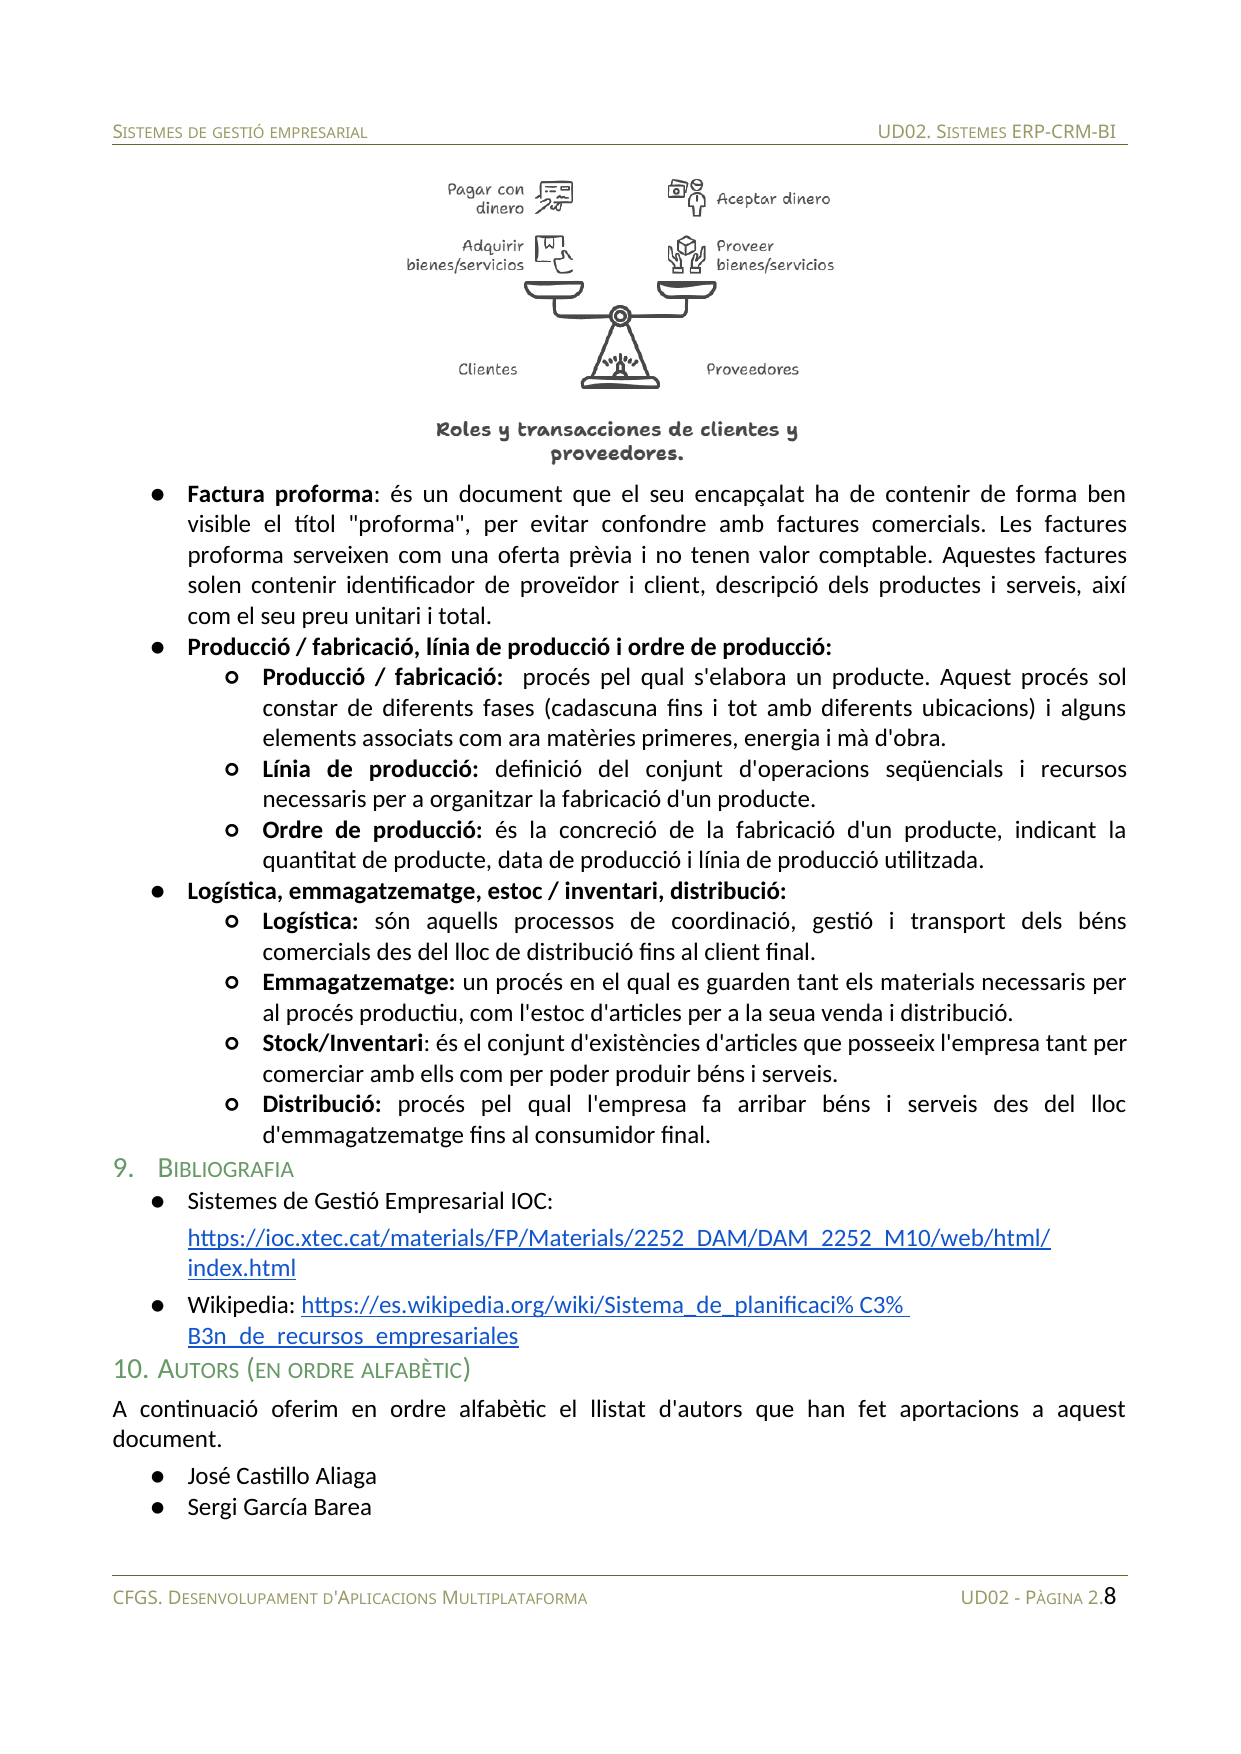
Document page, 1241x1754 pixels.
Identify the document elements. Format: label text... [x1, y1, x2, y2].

list Stock/Inventari: és el conjunt d'existències d'articles que posseeix l'empresa tant per comerciar amb ells com per poder produir béns i serveis. [225, 1027, 1128, 1088]
list Producció / fabricació, línia de producció i ordre de producció: [150, 631, 1128, 661]
list Distribució: procés pel qual l'empresa fa arribar béns i serveis des del lloc d'emmagatzematge fins al consumidor final. [225, 1088, 1128, 1149]
subtitle Autors (en ordre alfabètic) [112, 1351, 1128, 1386]
picture [393, 169, 847, 472]
list Sergi García Barea [150, 1491, 1128, 1521]
list Emmagatzematge: un procés en el qual es guarden tant els materials necessaris per al procés productiu, com l'estoc d'articles per a la seua venda i distribució. [225, 966, 1128, 1027]
text A continuació oferim en ordre alfabètic el llistat d'autors que han fet aportacions a aquest document. [112, 1393, 1128, 1454]
list Logística, emmagatzematge, estoc / inventari, distribució: [150, 875, 1128, 905]
subtitle Bibliografia [112, 1149, 1128, 1185]
list Producció / fabricació: procés pel qual s'elabora un producte. Aquest procés sol constar de diferents fases (cadascuna fins i tot amb diferents ubicacions) i alguns elements associats com ara matèries primeres, energia i mà d'obra. [225, 661, 1128, 753]
text https://ioc.xtec.cat/materials/FP/Materials/2252_DAM/DAM_2252_M10/web/html/index.html [187, 1222, 1128, 1283]
list Factura proforma: és un document que el seu encapçalat ha de contenir de forma ben visible el títol "proforma", per evitar confondre amb factures comercials. Les factures proforma serveixen com una oferta prèvia i no tenen valor comptable. Aquestes factures solen contenir identificador de proveïdor i client, descripció dels productes i serveis, així com el seu preu unitari i total. [150, 478, 1128, 631]
list Wikipedia: https://es.wikipedia.org/wiki/Sistema_de_planificaci% C3% B3n_de_recursos_empresariales [150, 1289, 1128, 1351]
list José Castillo Aliaga [150, 1460, 1128, 1491]
list Logística: són aquells processos de coordinació, gestió i transport dels béns comercials des del lloc de distribució fins al client final. [225, 905, 1128, 966]
list Ordre de producció: és la concreció de la fabricació d'un producte, indicant la quantitat de producte, data de producció i línia de producció utilitzada. [225, 814, 1128, 875]
list Línia de producció: definició del conjunt d'operacions seqüencials i recursos necessaris per a organitzar la fabricació d'un producte. [225, 753, 1128, 814]
list Sistemes de Gestió Empresarial IOC: [150, 1185, 1128, 1216]
